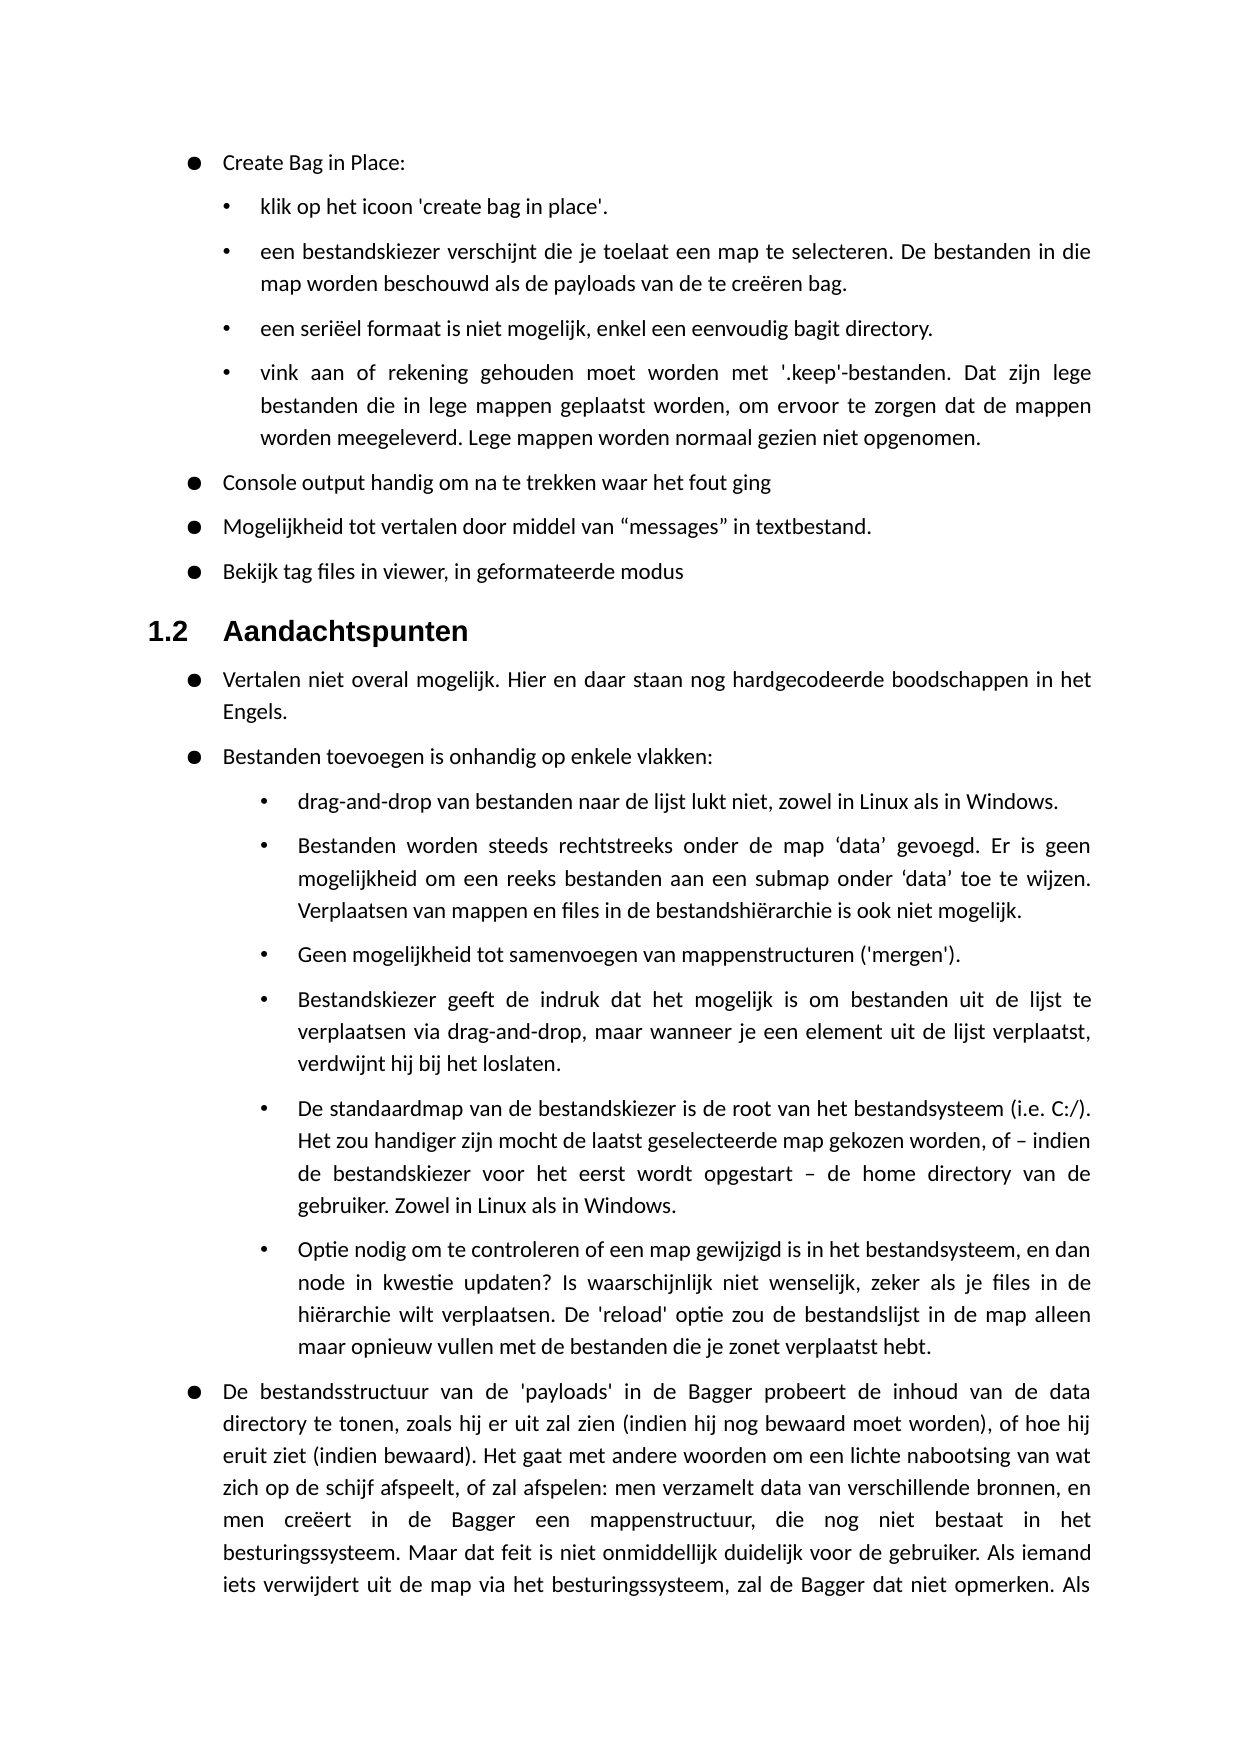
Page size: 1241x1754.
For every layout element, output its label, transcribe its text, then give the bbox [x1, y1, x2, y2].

list drag-and-drop van bestanden naar de lijst lukt niet, zowel in Linux als in Windows. [260, 787, 1093, 815]
list Vertalen niet overal mogelijk. Hier en daar staan nog hardgecodeerde boodschappen in het Engels. [185, 665, 1093, 725]
list Bestandskiezer geeft de indruk dat het mogelijk is om bestanden uit de lijst te verplaatsen via drag-and-drop, maar wanneer je een element uit de lijst verplaatst, verdwijnt hij bij het loslaten. [260, 985, 1093, 1078]
list vink aan of rekening gehouden moet worden met '.keep'-bestanden. Dat zijn lege bestanden die in lege mappen geplaatst worden, om ervoor te zorgen dat de mappen worden meegeleverd. Lege mappen worden normaal gezien niet opgenomen. [223, 358, 1093, 451]
list Console output handig om na te trekken waar het fout ging [185, 468, 1093, 496]
list De bestandsstructuur van de 'payloads' in de Bagger probeert de inhoud van de data directory te tonen, zoals hij er uit zal zien (indien hij nog bewaard moet worden), of hoe hij eruit ziet (indien bewaard). Het gaat met andere woorden om een lichte nabootsing van wat zich op de schijf afspeelt, of zal afspelen: men verzamelt data van verschillende bronnen, en men creëert in de Bagger een mappenstructuur, die nog niet bestaat in het besturingssysteem. Maar dat feit is niet onmiddellijk duidelijk voor de gebruiker. Als iemand iets verwijdert uit de map via het besturingssysteem, zal de Bagger dat niet opmerken. Als [185, 1377, 1093, 1598]
subtitle Aandachtspunten [148, 614, 1093, 648]
list Mogelijkheid tot vertalen door middel van “messages” in textbestand. [185, 512, 1093, 540]
list klik op het icoon 'create bag in place'. [223, 192, 1093, 220]
list Create Bag in Place: [185, 148, 1093, 176]
list Optie nodig om te controleren of een map gewijzigd is in het bestandsysteem, en dan node in kwestie updaten? Is waarschijnlijk niet wenselijk, zeker als je files in de hiërarchie wilt verplaatsen. De 'reload' optie zou de bestandslijst in de map alleen maar opnieuw vullen met de bestanden die je zonet verplaatst hebt. [260, 1236, 1093, 1360]
list Bekijk tag files in viewer, in geformateerde modus [185, 557, 1093, 585]
list De standaardmap van de bestandskiezer is de root van het bestandsysteem (i.e. C:/). Het zou handiger zijn mocht de laatst geselecteerde map gekozen worden, of – indien de bestandskiezer voor het eerst wordt opgestart – de home directory van de gebruiker. Zowel in Linux als in Windows. [260, 1094, 1093, 1219]
list Bestanden toevoegen is onhandig op enkele vlakken: [185, 742, 1093, 770]
list Geen mogelijkheid tot samenvoegen van mappenstructuren ('mergen'). [260, 941, 1093, 968]
list een bestandskiezer verschijnt die je toelaat een map te selecteren. De bestanden in die map worden beschouwd als de payloads van de te creëren bag. [223, 237, 1093, 297]
list een seriëel formaat is niet mogelijk, enkel een eenvoudig bagit directory. [223, 314, 1093, 342]
list Bestanden worden steeds rechtstreeks onder de map ‘data’ gevoegd. Er is geen mogelijkheid om een reeks bestanden aan een submap onder ‘data’ toe te wijzen. Verplaatsen van mappen en files in de bestandshiërarchie is ook niet mogelijk. [260, 831, 1093, 924]
